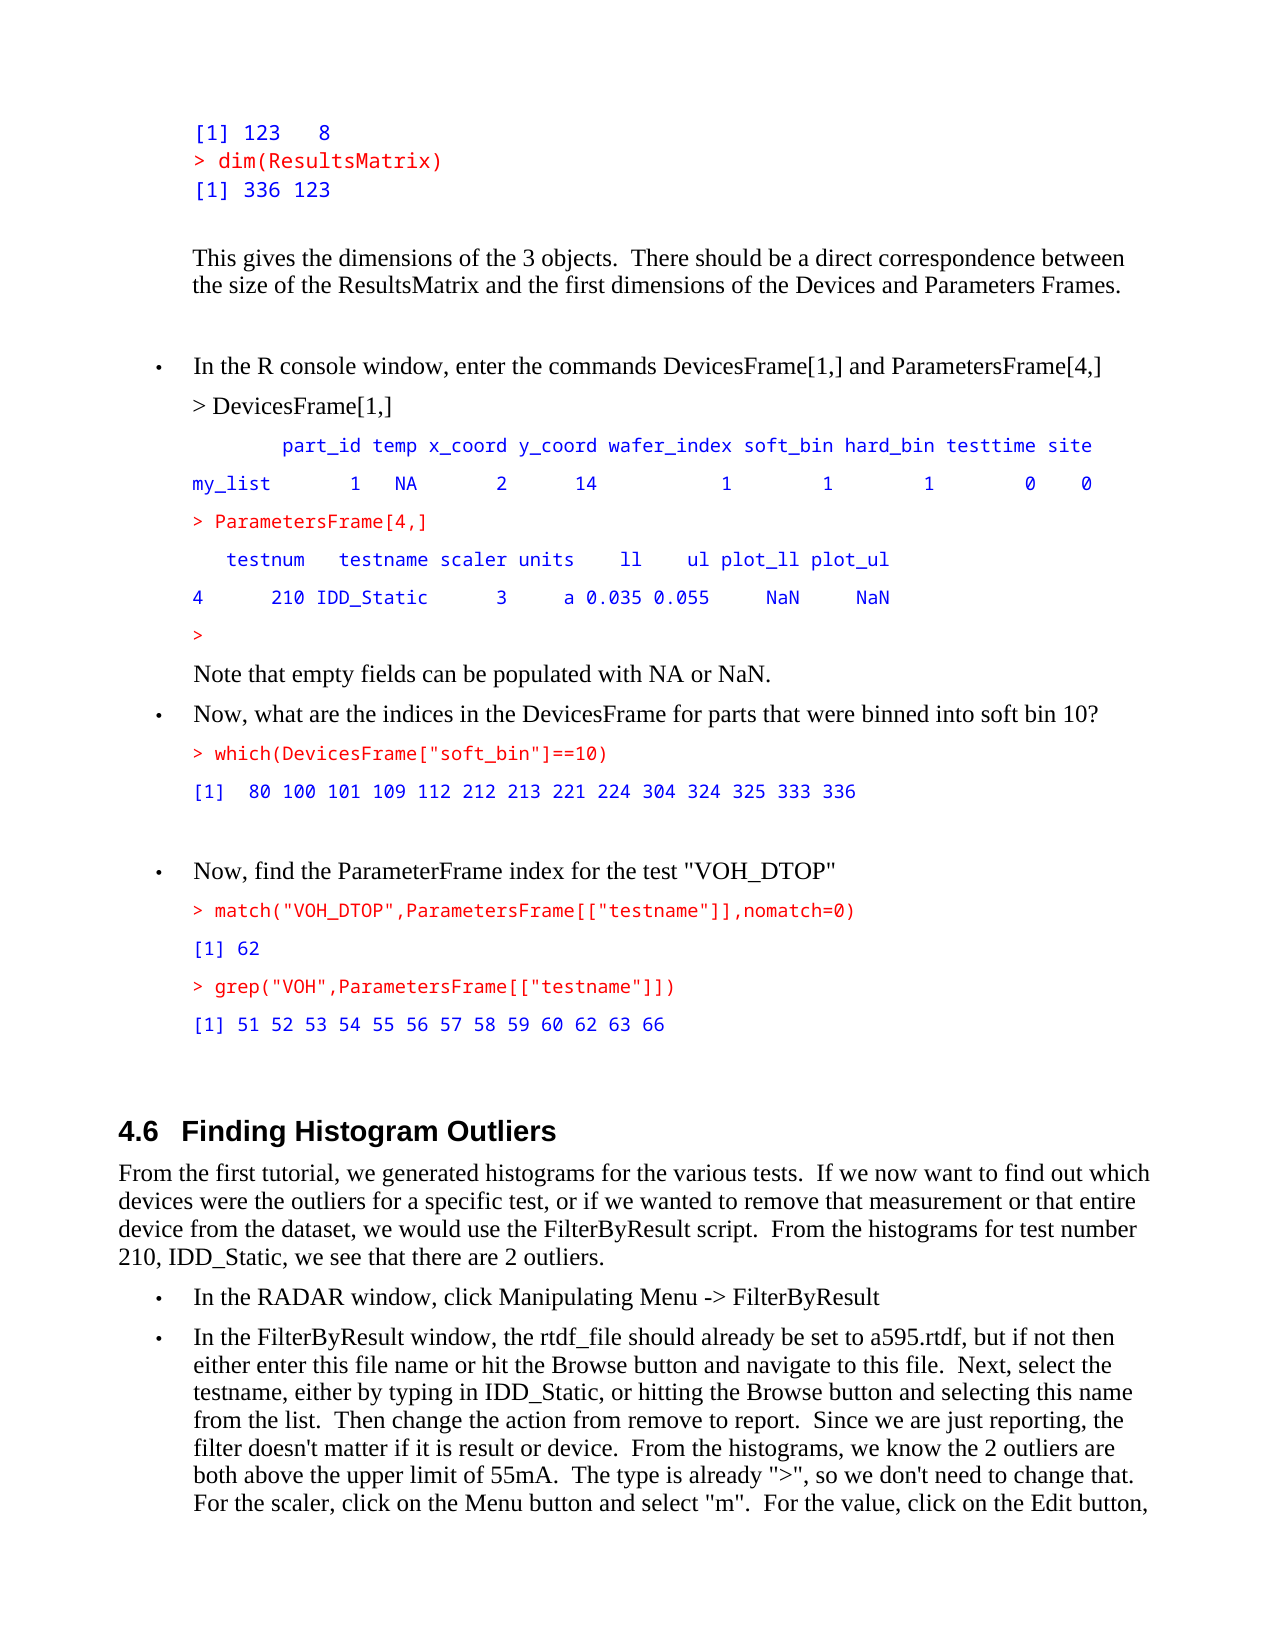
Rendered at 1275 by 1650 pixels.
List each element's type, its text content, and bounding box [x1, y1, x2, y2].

list [1] 62 [192, 935, 1157, 961]
list > [192, 622, 1157, 648]
list Now, what are the indices in the DevicesFrame for parts that were binned into soft bin 10? [156, 701, 1157, 728]
list part_id temp x_coord y_coord wafer_index soft_bin hard_bin testtime site [192, 432, 1157, 458]
list In the RADAR window, click Manipulating Menu -> FilterByResult [156, 1283, 1157, 1311]
list In the FilterByResult window, the rtdf_file should already be set to a595.rtdf, but if not then either enter this file name or hit the Browse button and navigate to this file. Next, select the testname, either by typing in IDD_Static, or hitting the Browse button and selecting this name from the list. Then change the action from remove to report. Since we are just reporting, the filter doesn't matter if it is result or device. From the histograms, we know the 2 outliers are both above the upper limit of 55mA. The type is already ">", so we don't need to change that. For the scaler, click on the Menu button and select "m". For the value, click on the Edit button, [156, 1323, 1157, 1517]
list Note that empty fields can be populated with NA or NaN. [156, 660, 1157, 688]
list [1] 123 8 [156, 118, 1157, 147]
list [1] 80 100 101 109 112 212 213 221 224 304 324 325 333 336 [192, 779, 1157, 804]
list > which(DevicesFrame["soft_bin"]==10) [192, 741, 1157, 766]
list > DevicesFrame[1,] [192, 392, 1157, 420]
list 4 210 IDD_Static 3 a 0.035 0.055 NaN NaN [192, 584, 1157, 610]
list my_list 1 NA 2 14 1 1 1 0 0 [192, 470, 1157, 496]
list > match("VOH_DTOP",ParametersFrame[["testname"]],nomatch=0) [192, 897, 1157, 923]
list [1] 51 52 53 54 55 56 57 58 59 60 62 63 66 [192, 1011, 1157, 1037]
subtitle Finding Histogram Outliers [118, 1114, 1157, 1147]
list > grep("VOH",ParametersFrame[["testname"]]) [192, 973, 1157, 999]
text This gives the dimensions of the 3 objects. There should be a direct correspondence between the size of the ResultsMatrix and the first dimensions of the Devices and Parameters Frames. [192, 244, 1157, 299]
list > dim(ResultsMatrix) [156, 147, 1157, 175]
list Now, find the ParameterFrame index for the test "VOH_DTOP" [156, 857, 1157, 885]
text From the first tutorial, we generated histograms for the various tests. If we now want to find out which devices were the outliers for a specific test, or if we wanted to remove that measurement or that entire device from the dataset, we would use the FilterByResult script. From the histograms for test number 210, IDD_Static, we see that there are 2 outliers. [118, 1159, 1157, 1270]
list testnum testname scaler units ll ul plot_ll plot_ul [192, 546, 1157, 572]
list [1] 336 123 [156, 175, 1157, 203]
list In the R console window, enter the commands DevicesFrame[1,] and ParametersFrame[4,] [156, 352, 1157, 379]
list > ParametersFrame[4,] [192, 508, 1157, 534]
